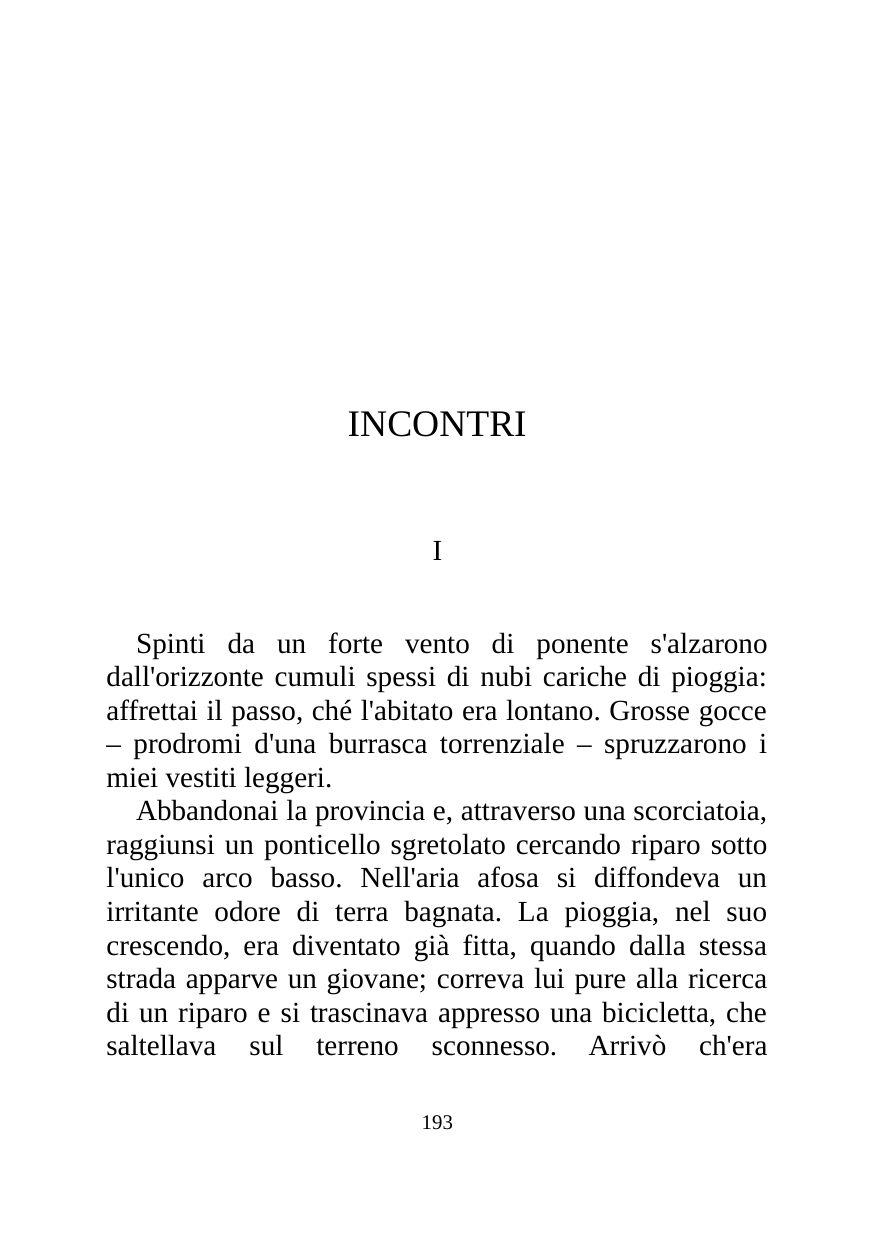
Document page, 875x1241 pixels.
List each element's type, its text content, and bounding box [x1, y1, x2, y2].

subtitle INCONTRI [106, 402, 768, 445]
text I [106, 533, 768, 567]
text Spinti da un forte vento di ponente s'alzarono dall'orizzonte cumuli spessi di nubi cariche di pioggia: affrettai il passo, ché l'abitato era lontano. Grosse gocce – prodromi d'una burrasca torrenziale – spruzzarono i miei vestiti leggeri. [106, 626, 768, 793]
text Abbandonai la provincia e, attraverso una scorciatoia, raggiunsi un ponticello sgretolato cercando riparo sotto l'unico arco basso. Nell'aria afosa si diffondeva un irritante odore di terra bagnata. La pioggia, nel suo crescendo, era diventato già fitta, quando dalla stessa strada apparve un giovane; correva lui pure alla ricerca di un riparo e si trascinava appresso una bicicletta, che saltellava sul terreno sconnesso. Arrivò ch'era [106, 793, 768, 1062]
